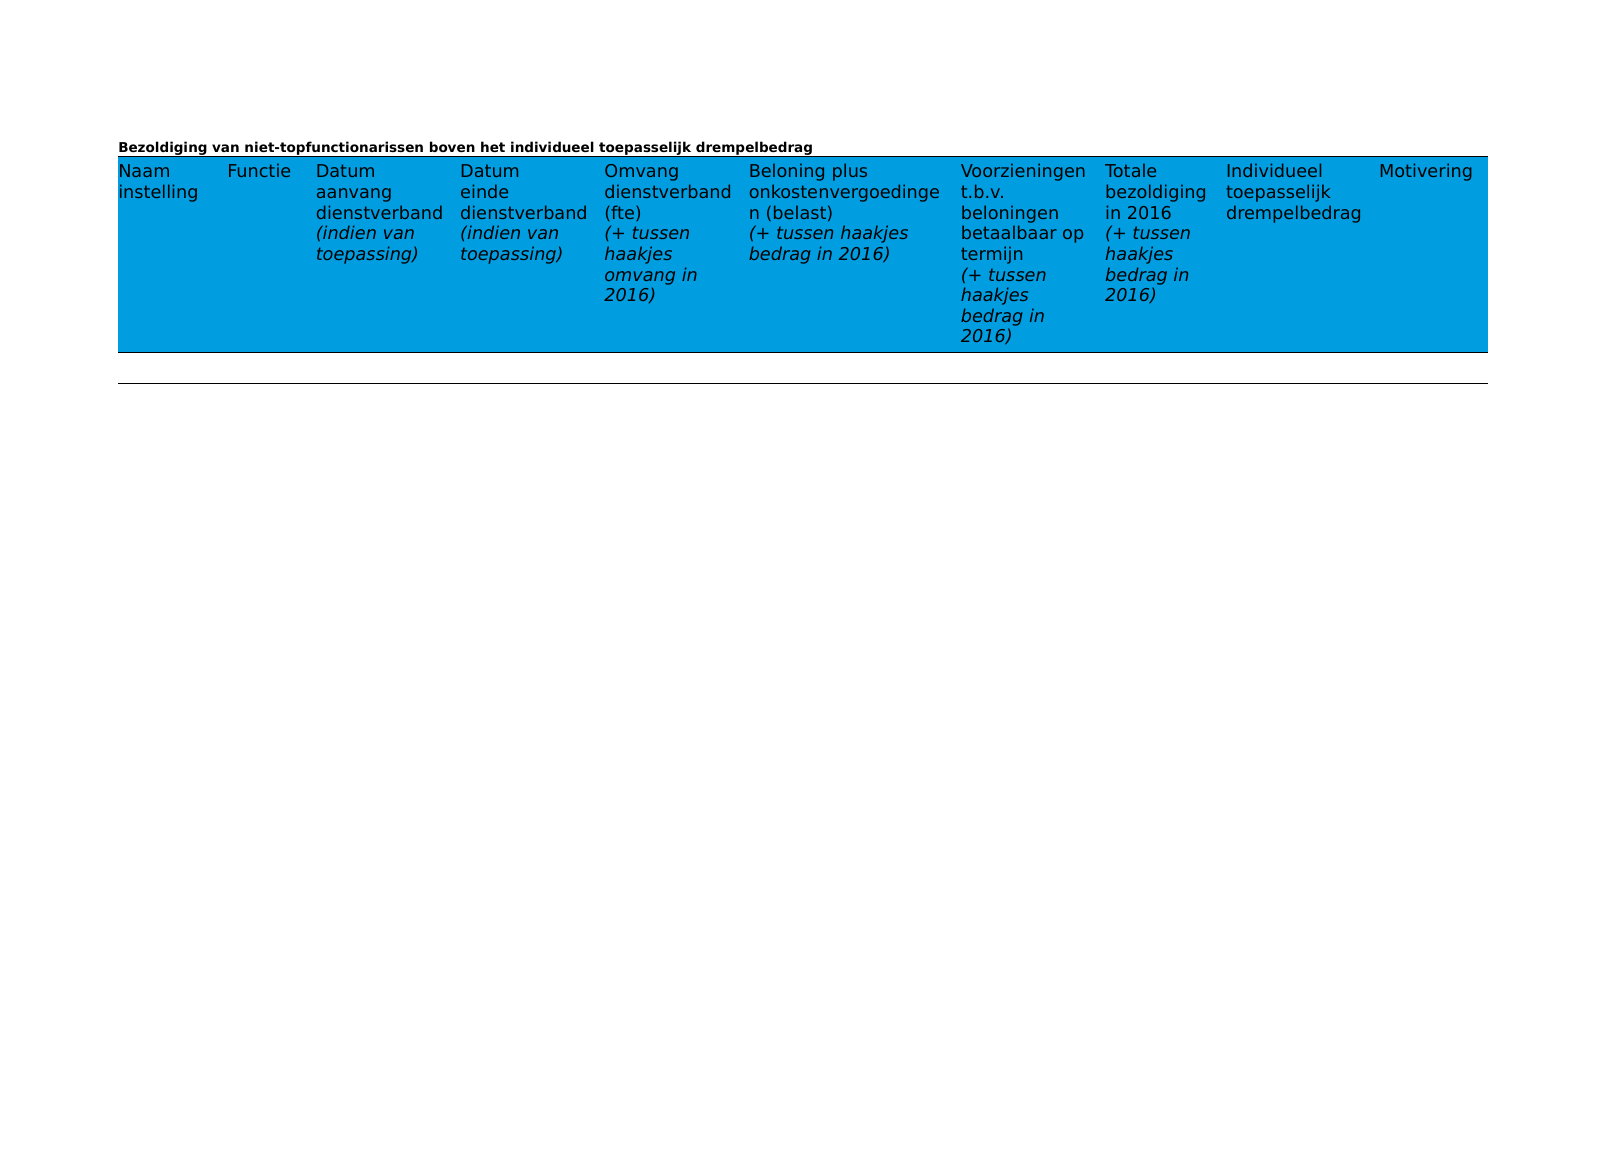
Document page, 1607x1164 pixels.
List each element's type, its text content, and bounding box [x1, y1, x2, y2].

table_cell Naam instelling [118, 157, 221, 352]
table_cell [118, 353, 221, 383]
table_cell Totale bezoldiging in 2016 (+ tussen haakjes bedrag in 2016) [1099, 157, 1220, 352]
table_cell [310, 353, 454, 383]
table_cell Beloning plus onkostenvergoedingen (belast) (+ tussen haakjes bedrag in 2016) [743, 157, 955, 352]
table_cell Voorzieningen t.b.v. beloningen betaalbaar op termijn (+ tussen haakjes bedrag in 2016) [955, 157, 1099, 352]
table_cell [1220, 353, 1373, 383]
table_cell [955, 353, 1099, 383]
table_cell [743, 353, 955, 383]
table_cell [1099, 353, 1220, 383]
table_cell Datum einde dienstverband (indien van toepassing) [454, 157, 598, 352]
table_cell [598, 353, 743, 383]
table_cell [221, 353, 309, 383]
table_cell Datum aanvang dienstverband (indien van toepassing) [310, 157, 454, 352]
table_cell [454, 353, 598, 383]
table_cell Individueel toepasselijk drempelbedrag [1220, 157, 1373, 352]
table_cell Functie [221, 157, 309, 352]
table_cell Omvang dienstverband (fte) (+ tussen haakjes omvang in 2016) [598, 157, 743, 352]
table_cell Motivering [1373, 157, 1488, 352]
table_cell [1373, 353, 1488, 383]
table_header Bezoldiging van niet-topfunctionarissen boven het individueel toepasselijk drempelbedrag [118, 140, 1488, 156]
